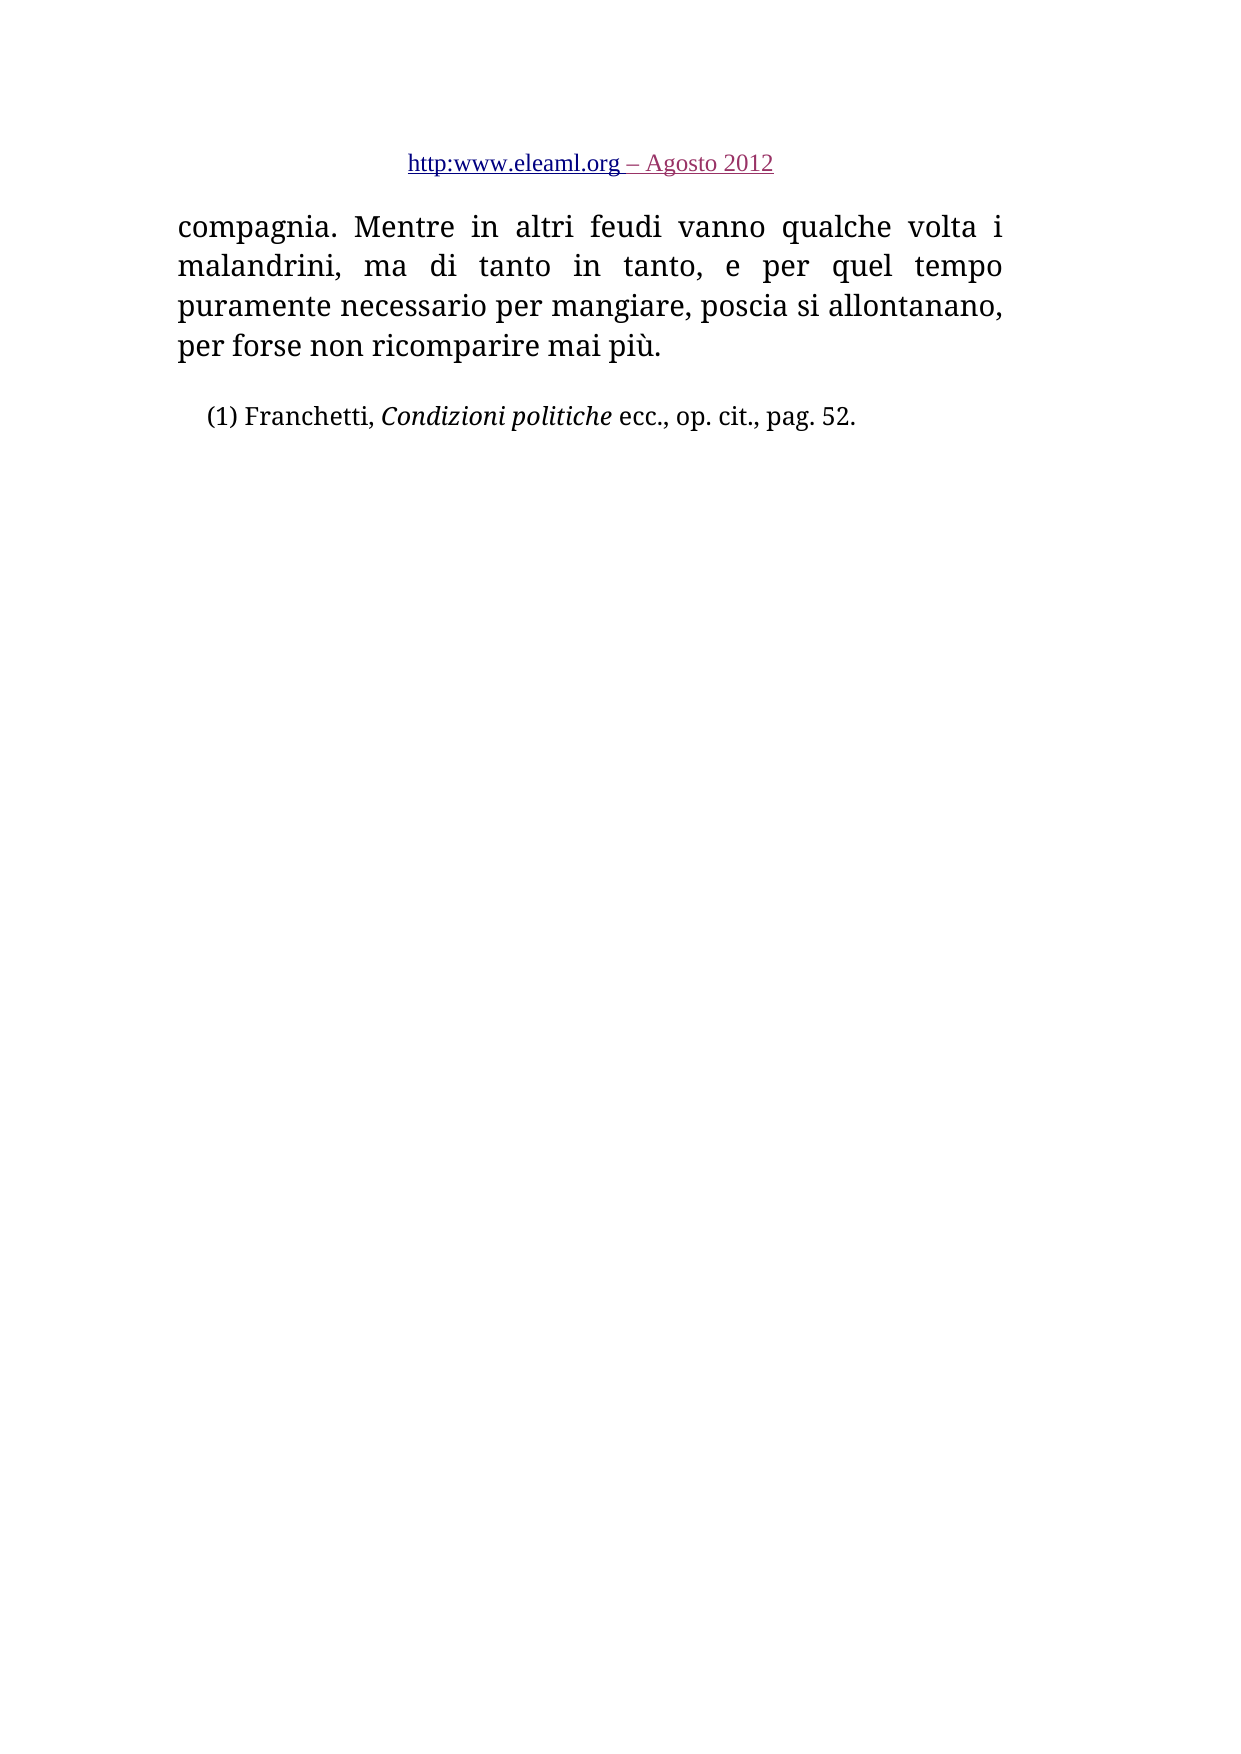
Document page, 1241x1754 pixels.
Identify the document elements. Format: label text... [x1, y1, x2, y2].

text compagnia. Mentre in altri feudi vanno qualche volta i malandrini, ma di tanto in tanto, e per quel tempo puramente necessario per mangiare, poscia si allontanano, per forse non ricomparire mai più. [177, 206, 1004, 364]
text (1) Franchetti, Condizioni politiche ecc., op. cit., pag. 52. [177, 399, 1004, 433]
